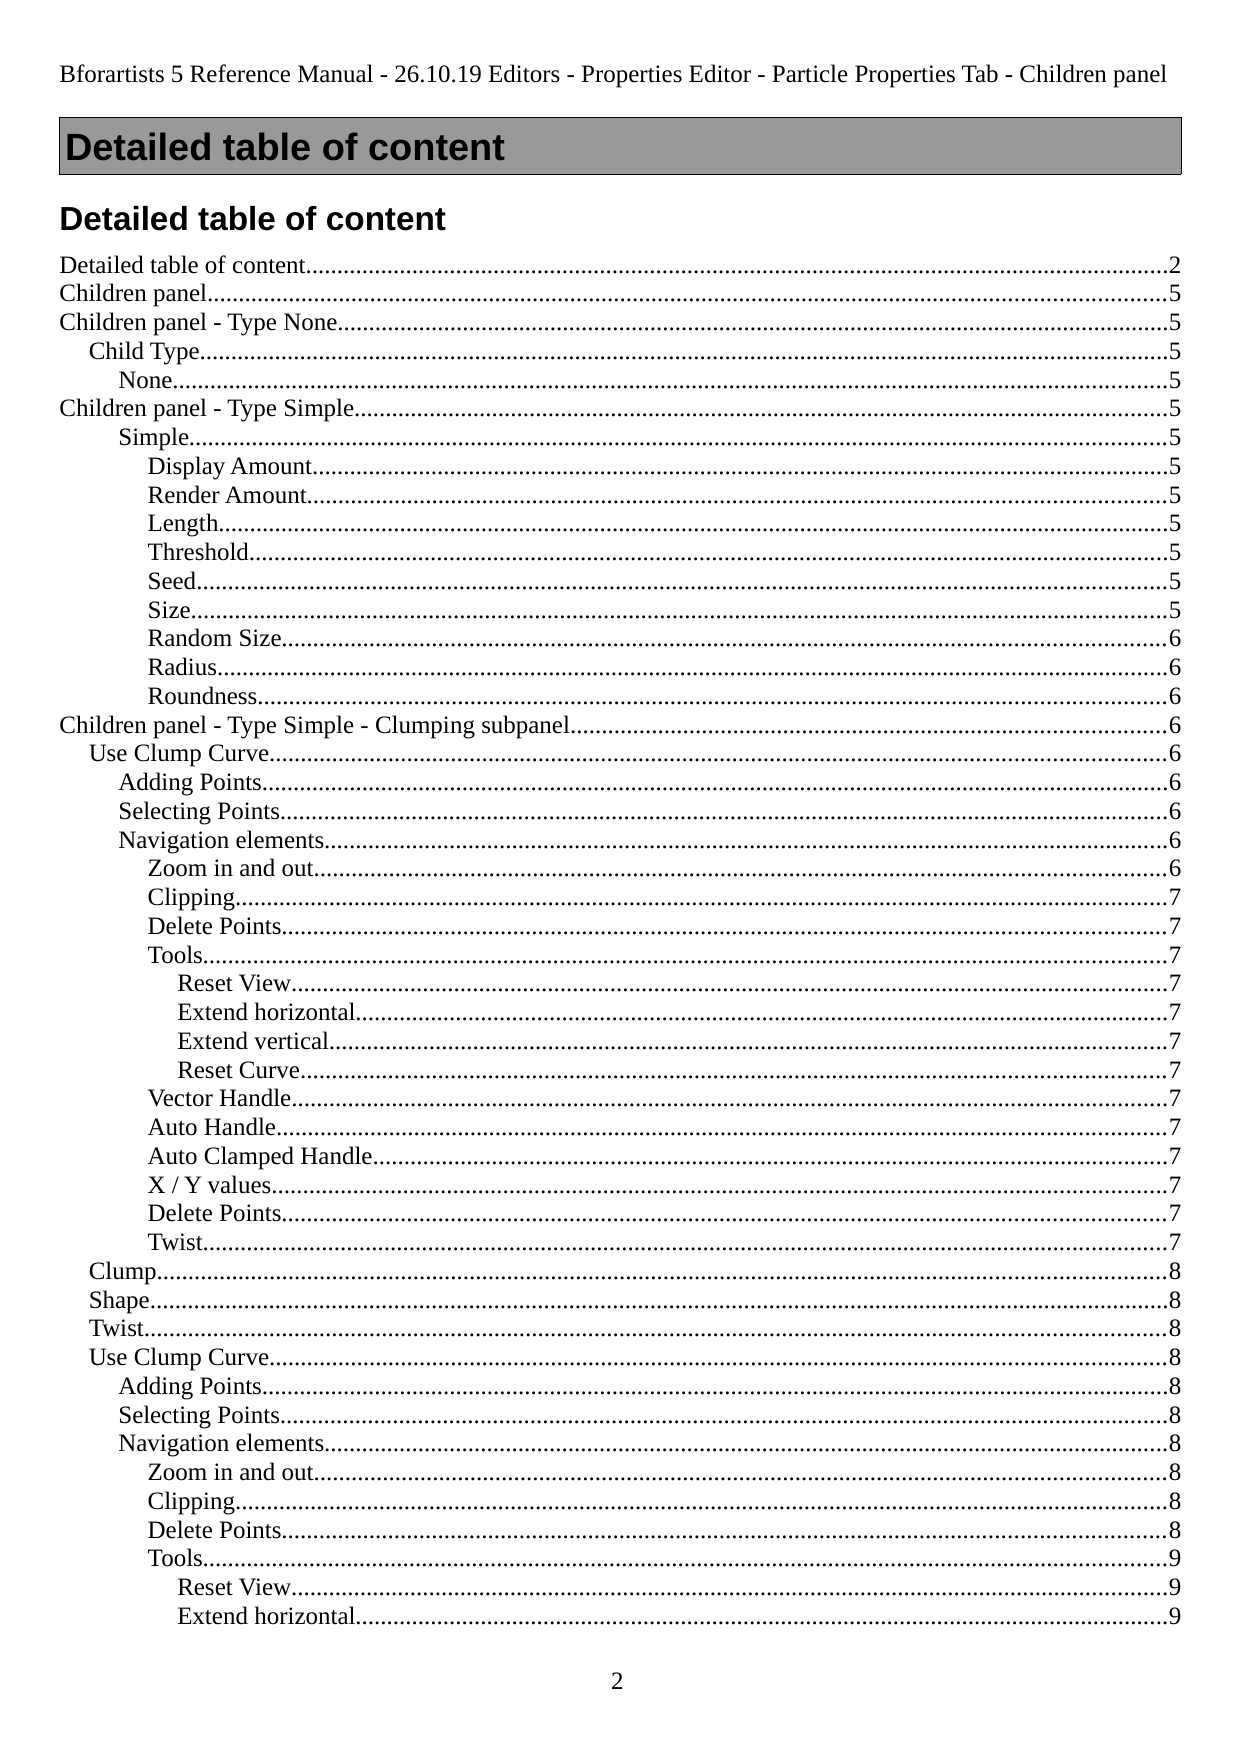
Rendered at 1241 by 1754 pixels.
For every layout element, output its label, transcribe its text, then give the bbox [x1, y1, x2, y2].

text Render Amount 5 [147, 480, 1181, 508]
text Child Type 5 [88, 336, 1181, 365]
text Selecting Points 8 [118, 1400, 1181, 1428]
text Twist 7 [147, 1227, 1181, 1256]
text X / Y values 7 [147, 1170, 1181, 1198]
text Adding Points 6 [118, 767, 1181, 796]
text Use Clump Curve 8 [88, 1342, 1181, 1371]
text Radius 6 [147, 652, 1181, 681]
table_header Detailed table of content [60, 118, 1181, 174]
text Delete Points 7 [147, 1198, 1181, 1227]
text Roundness 6 [147, 681, 1181, 710]
text Threshold 5 [147, 537, 1181, 566]
text Shape 8 [88, 1285, 1181, 1313]
text Reset View 7 [177, 968, 1181, 997]
text Tools 9 [147, 1543, 1181, 1572]
text Children panel - Type Simple - Clumping subpanel 6 [59, 710, 1181, 738]
text Delete Points 7 [147, 911, 1181, 940]
text Reset Curve 7 [177, 1055, 1181, 1083]
text Simple 5 [118, 422, 1181, 451]
text Clipping 8 [147, 1486, 1181, 1515]
text Zoom in and out 8 [147, 1457, 1181, 1486]
text Children panel - Type Simple 5 [59, 393, 1181, 422]
text Clipping 7 [147, 882, 1181, 911]
text Vector Handle 7 [147, 1083, 1181, 1112]
text Length 5 [147, 508, 1181, 537]
text Navigation elements 6 [118, 825, 1181, 853]
text Display Amount 5 [147, 451, 1181, 480]
text Use Clump Curve 6 [88, 738, 1181, 767]
text Twist 8 [88, 1313, 1181, 1342]
text Children panel - Type None 5 [59, 307, 1181, 336]
text Extend horizontal 7 [177, 997, 1181, 1026]
text Random Size 6 [147, 623, 1181, 652]
text Clump 8 [88, 1256, 1181, 1285]
text Detailed table of content 2 [59, 250, 1181, 278]
text Reset View 9 [177, 1572, 1181, 1601]
text Delete Points 8 [147, 1515, 1181, 1543]
text Adding Points 8 [118, 1371, 1181, 1400]
text Selecting Points 6 [118, 796, 1181, 825]
text Extend horizontal 9 [177, 1601, 1181, 1630]
text Zoom in and out 6 [147, 853, 1181, 882]
text Auto Handle 7 [147, 1112, 1181, 1141]
text Extend vertical 7 [177, 1026, 1181, 1055]
text Seed 5 [147, 566, 1181, 595]
text Navigation elements 8 [118, 1428, 1181, 1457]
text Children panel 5 [59, 278, 1181, 307]
text Size 5 [147, 595, 1181, 623]
text Auto Clamped Handle 7 [147, 1141, 1181, 1170]
subtitle Detailed table of content [59, 199, 1181, 237]
text Tools 7 [147, 940, 1181, 968]
text None 5 [118, 365, 1181, 393]
